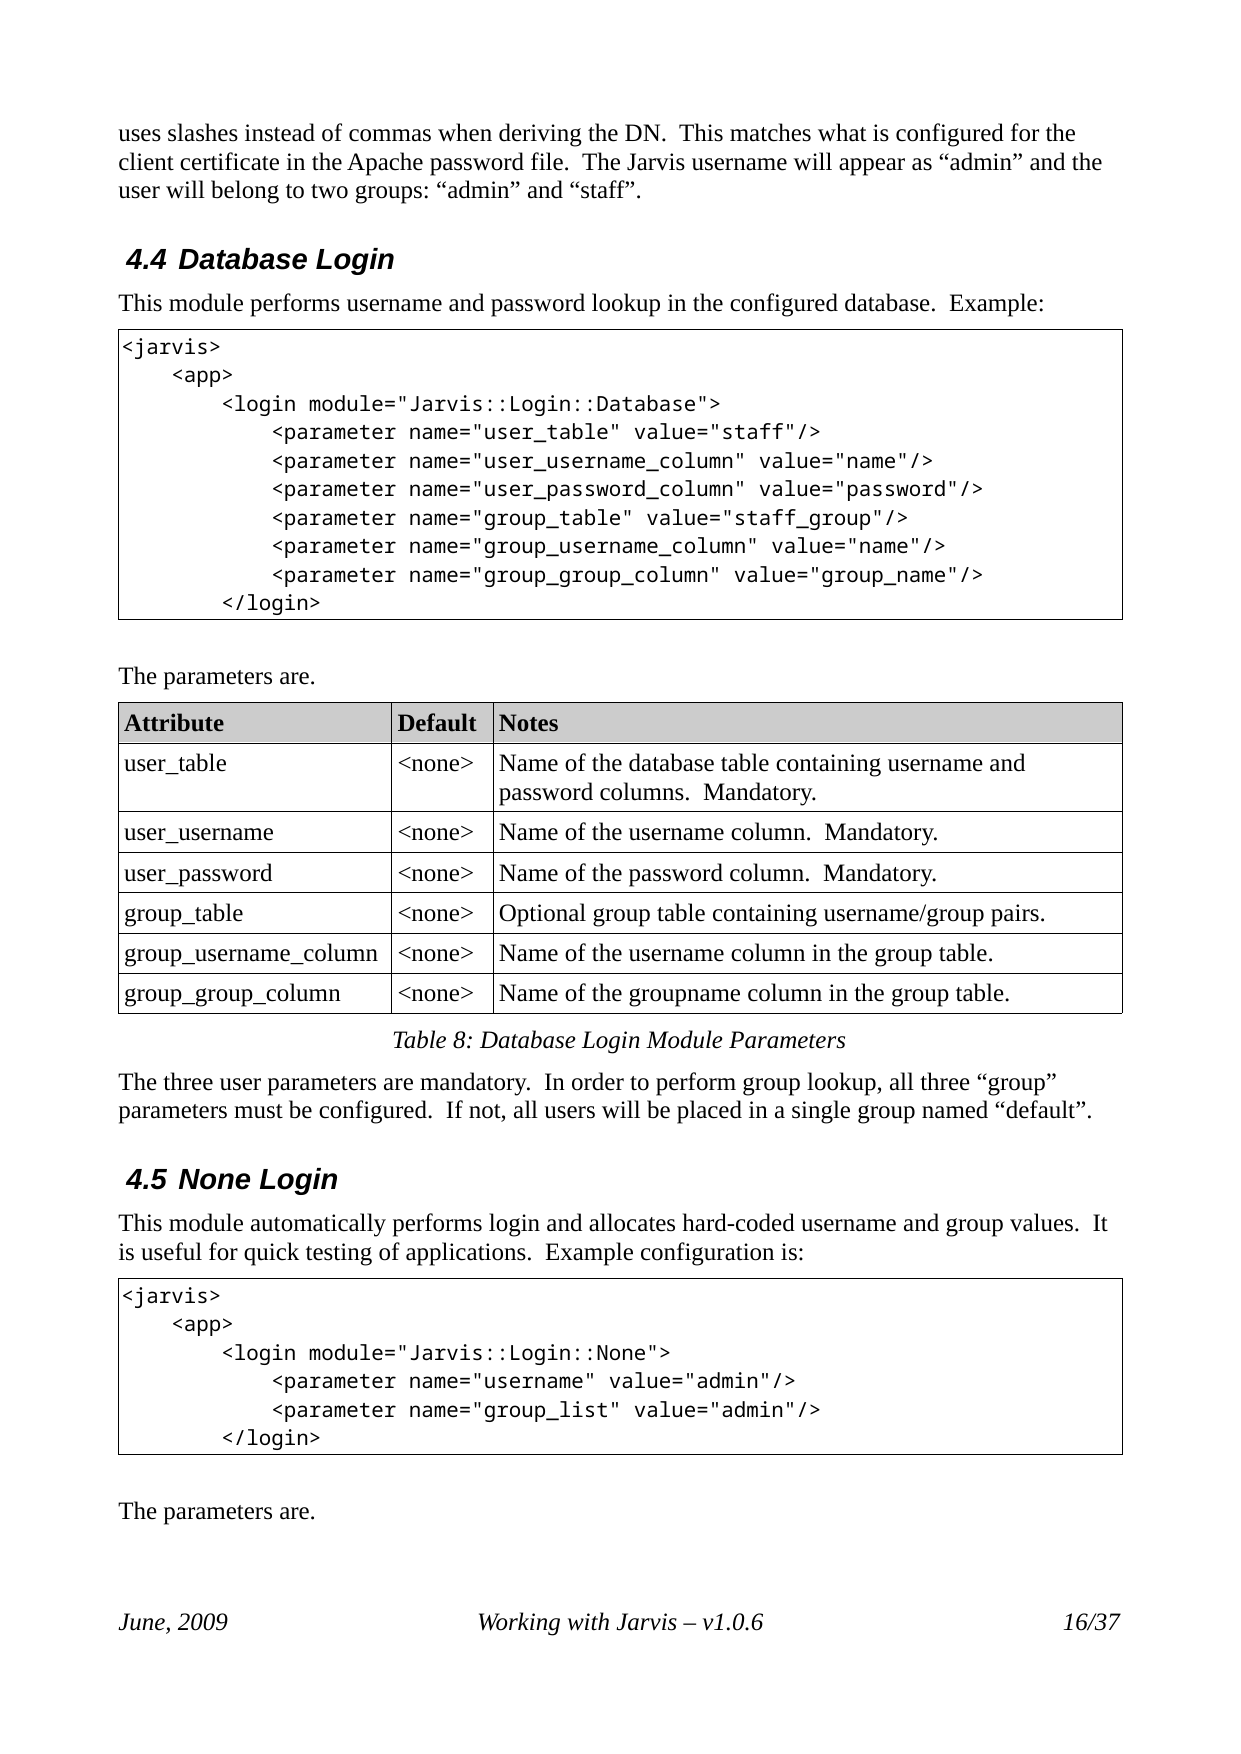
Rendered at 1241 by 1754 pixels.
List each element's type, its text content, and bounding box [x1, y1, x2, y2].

table_cell group_group_column [119, 974, 391, 1013]
text <login module="Jarvis::Login::None"> [119, 1335, 1122, 1363]
text uses slashes instead of commas when deriving the DN. This matches what is configured for the client certificate in the Apache password file. The Jarvis username will appear as “admin” and the user will belong to two groups: “admin” and “staff”. [118, 118, 1122, 204]
table_cell Name of the groupname column in the group table. [494, 974, 1122, 1013]
text <parameter name="group_table" value="staff_group"/> [119, 500, 1122, 528]
text <parameter name="group_username_column" value="name"/> [119, 528, 1122, 557]
text <app> [119, 1306, 1122, 1335]
table_cell user_password [119, 853, 391, 892]
table_header Default [392, 703, 493, 742]
subtitle None Login [118, 1162, 1122, 1195]
text <parameter name="group_list" value="admin"/> [119, 1392, 1122, 1420]
text </login> [119, 585, 1122, 619]
text <parameter name="username" value="admin"/> [119, 1363, 1122, 1392]
text <login module="Jarvis::Login::Database"> [119, 386, 1122, 414]
table_header Notes [494, 703, 1122, 742]
text <app> [119, 358, 1122, 386]
subtitle Database Login [118, 242, 1122, 275]
table_cell Name of the password column. Mandatory. [494, 853, 1122, 892]
table_cell Name of the database table containing username and password columns. Mandatory. [494, 744, 1122, 811]
table_header Attribute [119, 703, 391, 742]
table_cell Name of the username column in the group table. [494, 934, 1122, 973]
text <jarvis> [119, 1279, 1122, 1306]
text <jarvis> [119, 330, 1122, 358]
text <parameter name="user_password_column" value="password"/> [119, 471, 1122, 500]
text </login> [119, 1420, 1122, 1454]
table_cell group_username_column [119, 934, 391, 973]
table_cell user_table [119, 744, 391, 811]
text This module automatically performs login and allocates hard-coded username and group values. It is useful for quick testing of applications. Example configuration is: [118, 1208, 1122, 1265]
table_cell <none> [392, 974, 493, 1013]
text The parameters are. [118, 1496, 1122, 1524]
table_cell <none> [392, 934, 493, 973]
text <parameter name="group_group_column" value="group_name"/> [119, 557, 1122, 585]
table_cell <none> [392, 893, 493, 932]
table_cell <none> [392, 744, 493, 811]
text The parameters are. [118, 661, 1122, 689]
text The three user parameters are mandatory. In order to perform group lookup, all three “group” parameters must be configured. If not, all users will be placed in a single group named “default”. [118, 1067, 1122, 1124]
text Table 8: Database Login Module Parameters [118, 1026, 1122, 1054]
table_cell user_username [119, 812, 391, 852]
text This module performs username and password lookup in the configured database. Example: [118, 288, 1122, 317]
table_cell <none> [392, 812, 493, 852]
table_cell Name of the username column. Mandatory. [494, 812, 1122, 852]
table_cell <none> [392, 853, 493, 892]
text <parameter name="user_table" value="staff"/> [119, 414, 1122, 443]
table_cell Optional group table containing username/group pairs. [494, 893, 1122, 932]
table_cell group_table [119, 893, 391, 932]
text <parameter name="user_username_column" value="name"/> [119, 443, 1122, 471]
